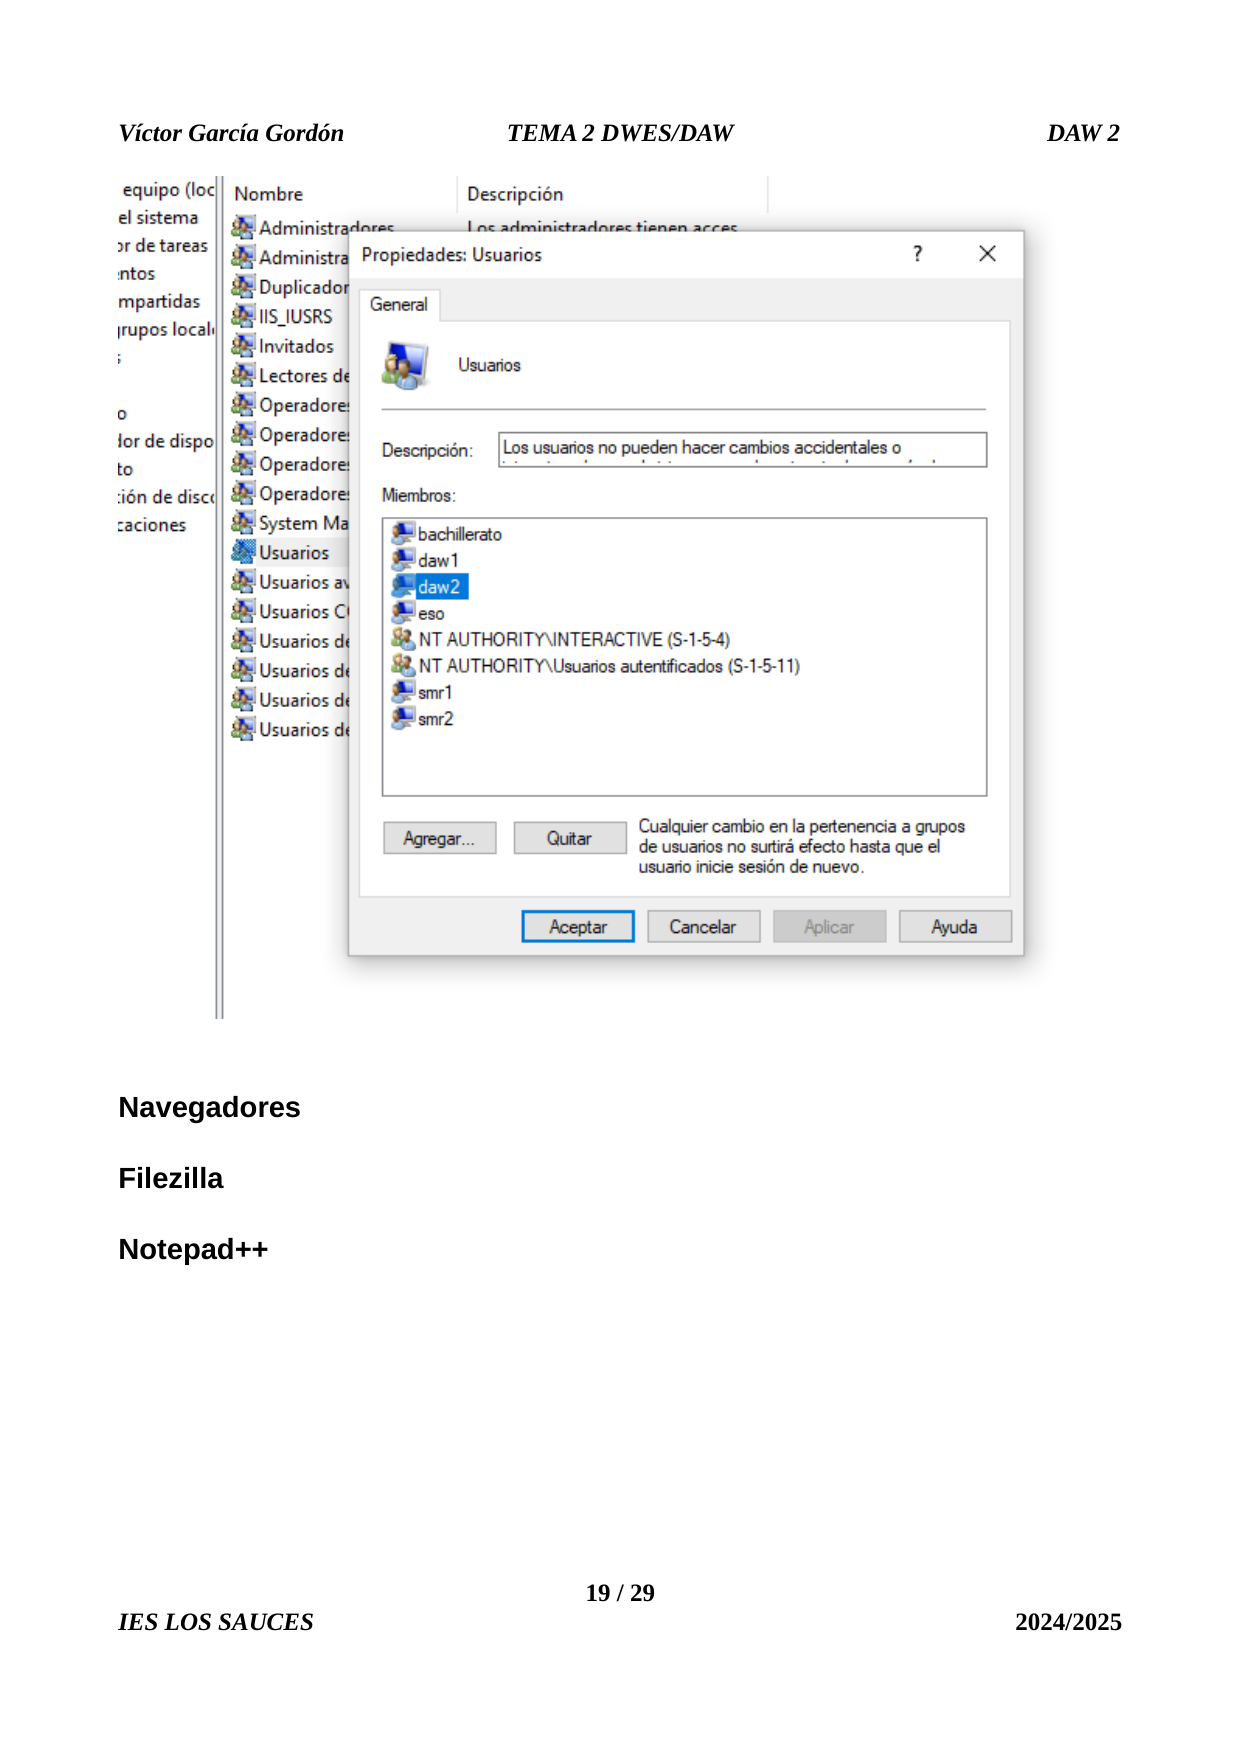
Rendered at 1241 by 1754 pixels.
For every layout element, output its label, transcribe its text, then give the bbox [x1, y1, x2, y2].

subtitle Navegadores [118, 1090, 1122, 1123]
subtitle Filezilla [118, 1161, 1122, 1194]
subtitle Notepad++ [118, 1232, 1122, 1266]
picture [118, 176, 1123, 1019]
